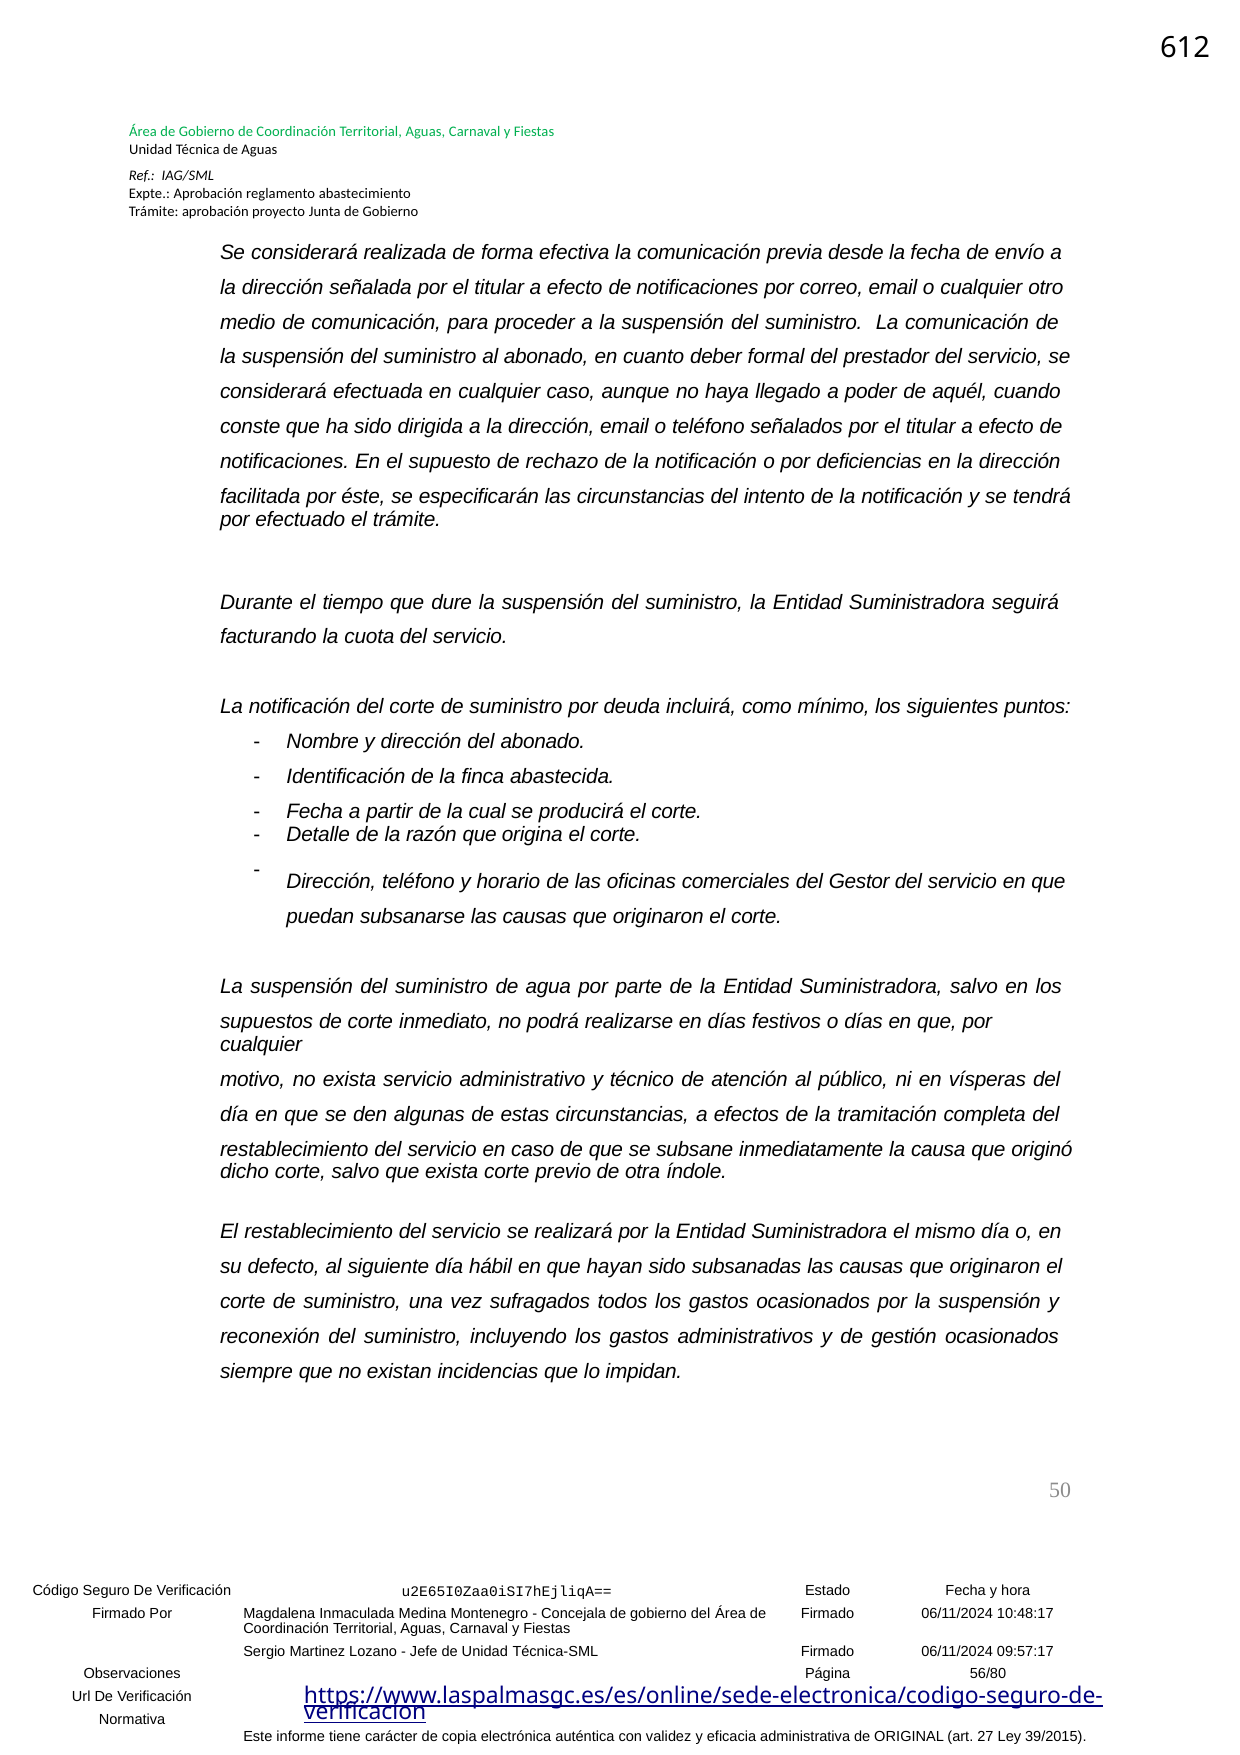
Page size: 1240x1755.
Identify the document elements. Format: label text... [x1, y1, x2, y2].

text Identificación de la finca abastecida. [286, 766, 637, 788]
text notificaciones. En el supuesto de rechazo de la notificación o por deficiencias en la dirección [220, 451, 1081, 473]
text 06/11/2024 09:57:17 [921, 1643, 1077, 1659]
text puedan subsanarse las causas que originaron el corte. [286, 906, 1081, 928]
text Observaciones [83, 1666, 214, 1682]
text facilitada por éste, se especificarán las circunstancias del intento de la notificación y se tendrá [220, 485, 1081, 508]
text Este informe tiene carácter de copia electrónica auténtica con validez y eficacia administrativa de ORIGINAL (art. 27 Ley 39/2015). [243, 1728, 1113, 1744]
text restablecimiento del servicio en caso de que se subsane inmediatamente la causa que originó [220, 1138, 1081, 1161]
text Firmado [801, 1643, 876, 1659]
text https://www.laspalmasgc.es/es/online/sede-electronica/codigo-seguro-de-verificacion [304, 1690, 1113, 1723]
text Coordinación Territorial, Aguas, Carnaval y Fiestas [243, 1622, 791, 1636]
text 5 [1049, 1478, 1060, 1502]
text día en que se den algunas de estas circunstancias, a efectos de la tramitación completa del [220, 1103, 1081, 1126]
text Trámite: aprobación proyecto Junta de Gobierno [129, 202, 446, 219]
text Magdalena Inmaculada Medina Montenegro - Concejala de gobierno del Área de [243, 1606, 791, 1622]
text Fecha a partir de la cual se producirá el corte. [286, 801, 724, 823]
text motivo, no exista servicio administrativo y técnico de atención al público, ni en vísperas del [220, 1068, 1081, 1091]
text Código Seguro De Verificación [32, 1583, 257, 1599]
text Nombre y dirección del abonado. [286, 731, 609, 753]
text Dirección, teléfono y horario de las oficinas comerciales del Gestor del servicio en que [286, 871, 1081, 893]
text El restablecimiento del servicio se realizará por la Entidad Suministradora el mismo día o, en [220, 1221, 1081, 1243]
text u2E65I0Zaa0iSI7hEjliqA== [401, 1584, 636, 1600]
text siempre que no existan incidencias que lo impidan. [220, 1360, 1081, 1383]
text - [253, 766, 285, 788]
text 612 [1160, 31, 1233, 64]
text Detalle de la razón que origina el corte. [286, 823, 724, 846]
text Normativa [99, 1712, 214, 1728]
text por efectuado el trámite. [220, 508, 1081, 531]
text Ref.: IAG/SML [129, 165, 446, 183]
text Página [805, 1666, 876, 1682]
text la suspensión del suministro al abonado, en cuanto deber formal del prestador del servicio, se [220, 346, 1081, 368]
text medio de comunicación, para proceder a la suspensión del suministro. La comunicación de [220, 311, 1081, 334]
text dicho corte, salvo que exista corte previo de otra índole. [220, 1161, 1081, 1183]
text la dirección señalada por el titular a efecto de notificaciones por correo, email o cualquier otro [220, 276, 1081, 299]
text Firmado [801, 1606, 876, 1622]
text conste que ha sido dirigida a la dirección, email o teléfono señalados por el titular a efecto de [220, 416, 1081, 438]
text Área de Gobierno de Coordinación Territorial, Aguas, Carnaval y Fiestas [129, 122, 581, 140]
text - [253, 858, 285, 881]
text Fecha y hora [945, 1583, 1052, 1599]
text 56/80 [969, 1666, 1077, 1682]
text considerará efectuada en cualquier caso, aunque no haya llegado a poder de aquél, cuando [220, 381, 1081, 403]
text Unidad Técnica de Aguas [129, 140, 581, 158]
text supuestos de corte inmediato, no podrá realizarse en días festivos o días en que, por cualquier [220, 1011, 1081, 1056]
text Durante el tiempo que dure la suspensión del suministro, la Entidad Suministradora seguirá [220, 591, 1081, 614]
text corte de suministro, una vez sufragados todos los gastos ocasionados por la suspensión y [220, 1290, 1081, 1313]
text - [253, 823, 285, 846]
text Firmado Por [92, 1606, 243, 1622]
text Se considerará realizada de forma efectiva la comunicación previa desde la fecha de envío a [220, 241, 1081, 264]
text facturando la cuota del servicio. [220, 626, 1081, 648]
text Sergio Martinez Lozano - Jefe de Unidad Técnica-SML [243, 1643, 623, 1659]
text La notificación del corte de suministro por deuda incluirá, como mínimo, los siguientes puntos: [220, 696, 1081, 718]
text La suspensión del suministro de agua por parte de la Entidad Suministradora, salvo en los [220, 976, 1081, 998]
text 06/11/2024 10:48:17 [921, 1606, 1077, 1622]
text Expte.: Aprobación reglamento abastecimiento [129, 183, 446, 202]
text reconexión del suministro, incluyendo los gastos administrativos y de gestión ocasionados [220, 1325, 1081, 1348]
text 0 [1060, 1478, 1096, 1502]
text Estado [805, 1583, 872, 1599]
text - [253, 731, 285, 753]
text Url De Verificación [72, 1689, 214, 1705]
text - [253, 801, 285, 823]
text su defecto, al siguiente día hábil en que hayan sido subsanadas las causas que originaron el [220, 1255, 1081, 1278]
